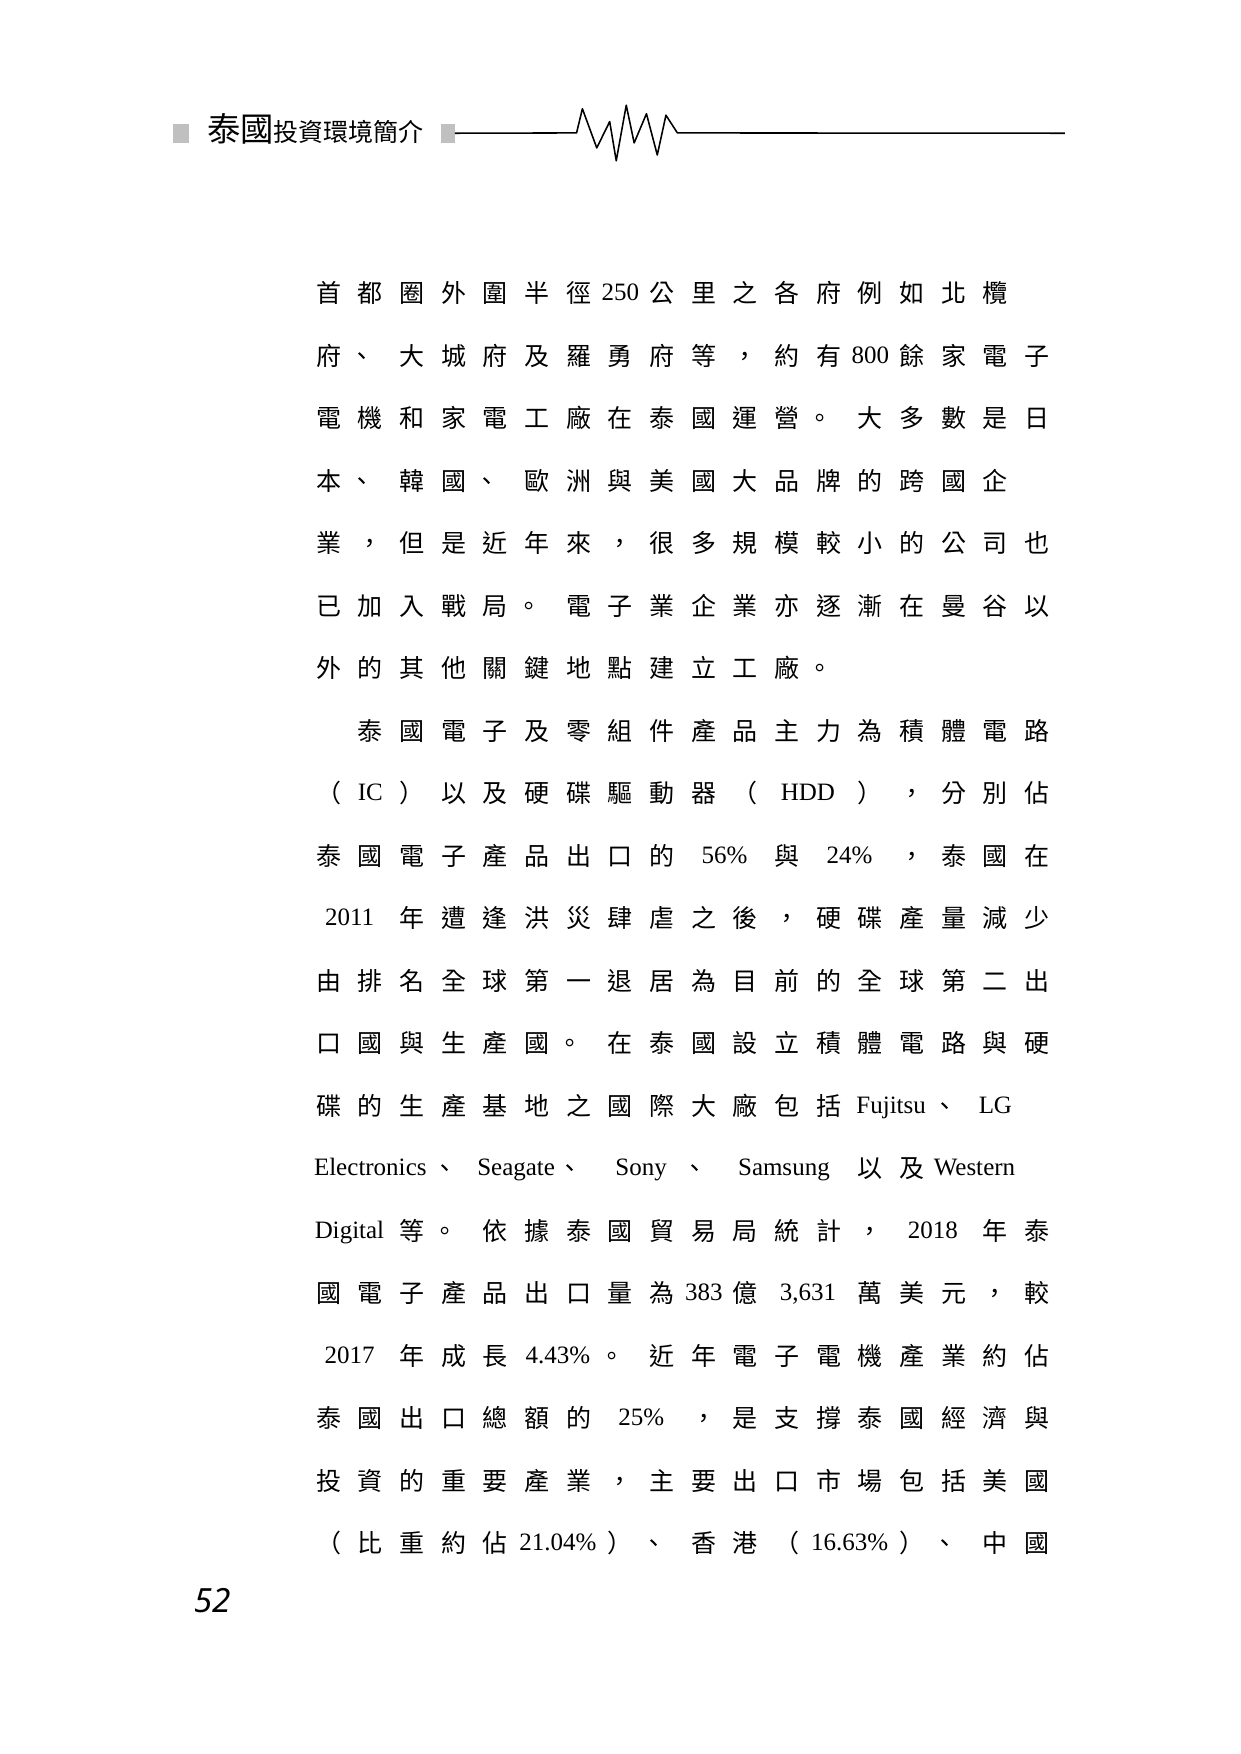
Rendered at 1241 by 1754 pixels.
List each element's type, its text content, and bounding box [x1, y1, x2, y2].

text 泰國電子及零組件產品主力為積體電路（IC）以及硬碟驅動器（HDD），分別佔泰國電子產品出口的56%與24%，泰國在2011年遭逢洪災肆虐之後，硬碟產量減少由排名全球第一退居為目前的全球第二出口國與生產國。在泰國設立積體電路與硬碟的生產基地之國際大廠包括Fujitsu、LG Electronics、Seagate、Sony、Samsung 以及Western Digital等。依據泰國貿易局統計，2018年泰國電子產品出口量為383億3,631萬美元，較2017年成長4.43%。近年電子電機產業約佔泰國出口總額的25%，是支撐泰國經濟與投資的重要產業，主要出口市場包括美國（比重約佔21.04%）、香港（16.63%）、中國 [281, 688, 1058, 1563]
text 首都圈外圍半徑250公里之各府例如北欖府、大城府及羅勇府等，約有800餘家電子電機和家電工廠在泰國運營。大多數是日本、韓國、歐洲與美國大品牌的跨國企業，但是近年來，很多規模較小的公司也已加入戰局。電子業企業亦逐漸在曼谷以外的其他關鍵地點建立工廠。 [281, 250, 1058, 688]
